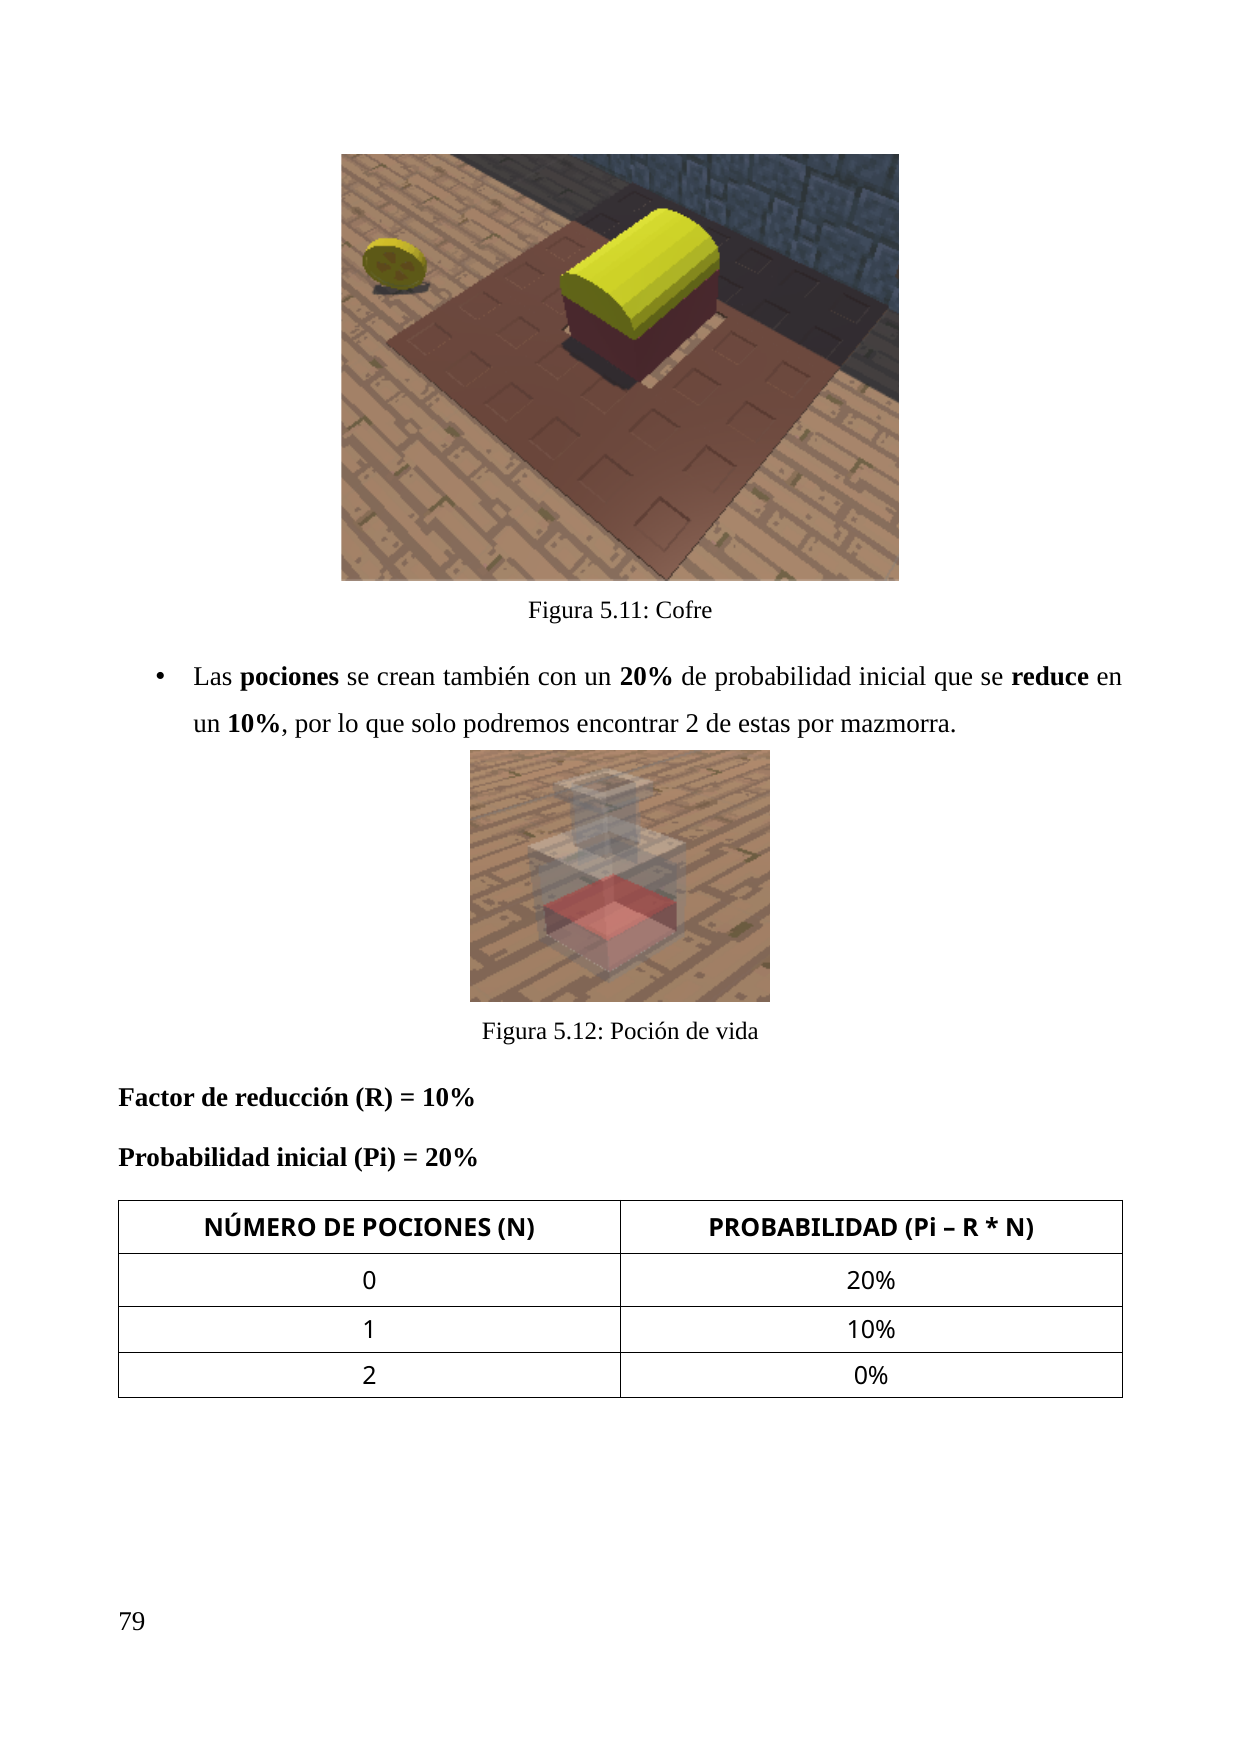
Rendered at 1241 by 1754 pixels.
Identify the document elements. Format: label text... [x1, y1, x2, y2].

text Probabilidad inicial (Pi) = 20% [118, 1141, 1122, 1172]
table_header NÚMERO DE POCIONES (N) [119, 1201, 620, 1253]
table_cell 0% [621, 1353, 1122, 1397]
table_cell 1 [119, 1307, 620, 1352]
table_header PROBABILIDAD (Pi – R * N) [621, 1201, 1122, 1253]
text Figura 5.12: Poción de vida [470, 1002, 770, 1045]
picture [341, 154, 899, 581]
table_cell 2 [119, 1353, 620, 1397]
list Las pociones se crean también con un 20% de probabilidad inicial que se reduce en un 10%, por lo que solo podremos encontrar 2 de estas por mazmorra. [156, 581, 1122, 738]
picture [470, 750, 770, 1002]
text Figura 5.11: Cofre [341, 581, 899, 624]
table_cell 20% [621, 1254, 1122, 1306]
text Factor de reducción (R) = 10% [118, 1002, 1122, 1113]
table_cell 0 [119, 1254, 620, 1306]
table_cell 10% [621, 1307, 1122, 1352]
